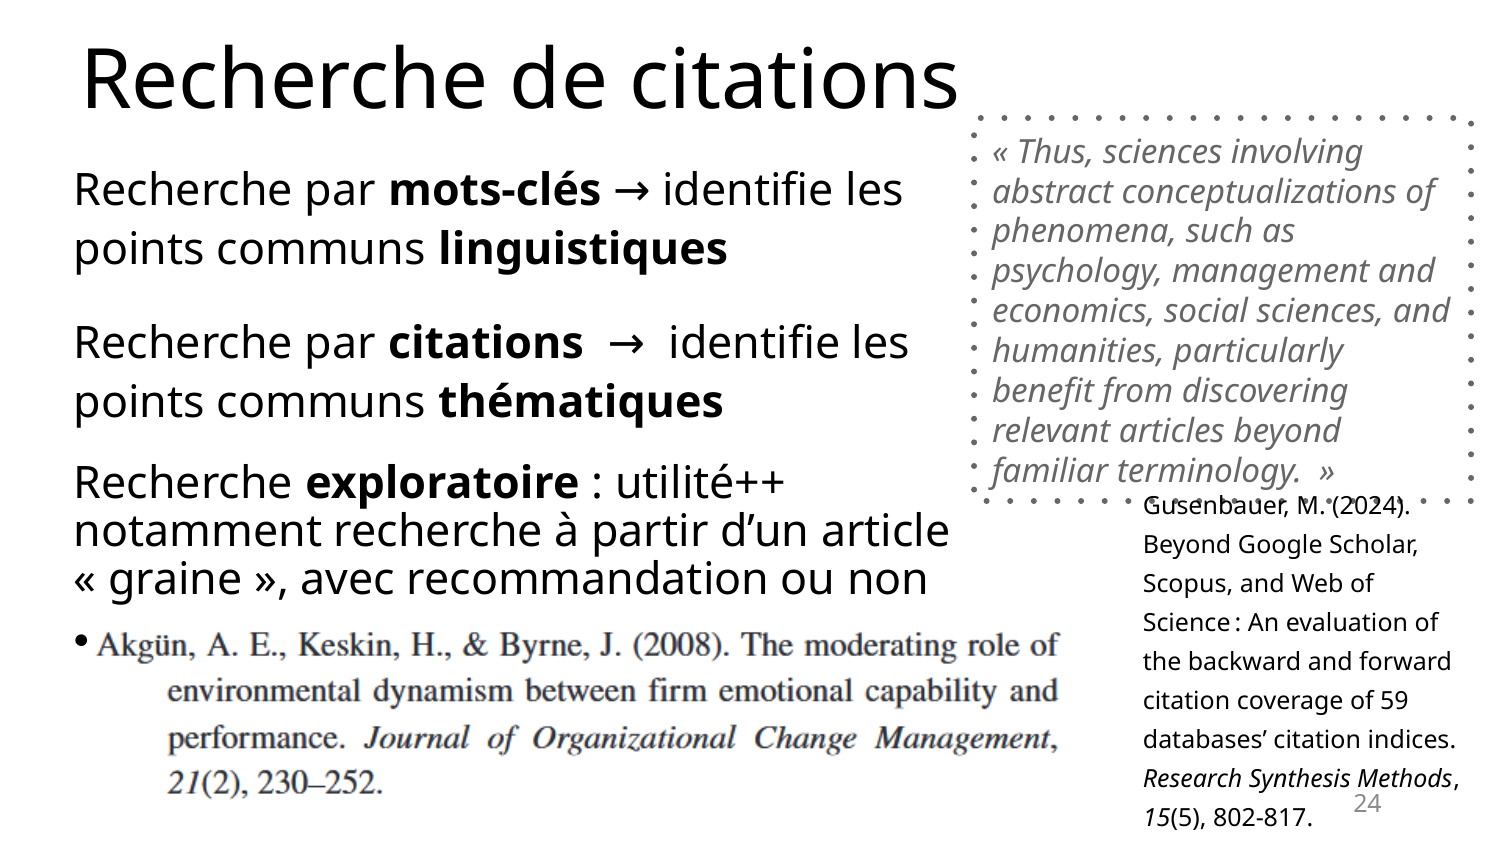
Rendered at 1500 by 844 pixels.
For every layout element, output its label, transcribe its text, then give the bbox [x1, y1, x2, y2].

title Recherche de citations [64, 0, 1359, 147]
list Recherche par mots-clés → identifie les points communs linguistiques Recherche par citations → identifie les points communs thématiques Recherche exploratoire : utilité++ notamment recherche à partir d’un article « graine », avec recommandation ou non Test de Citation Chaser : réf article ci-dessous [59, 147, 975, 767]
text_box Gusenbauer, M. (2024). Beyond Google Scholar, Scopus, and Web of Science : An evaluation of the backward and forward citation coverage of 59 databases’ citation indices. Research Synthesis Methods, 15(5), 802‑817. https://doi.org/10.1002/jrsm.1729 [1128, 474, 1477, 749]
text_box « Thus, sciences involving abstract conceptualizations of phenomena, such as psychology, management and economics, social sciences, and humanities, particularly benefit from discovering relevant articles beyond familiar terminology. » [974, 118, 1472, 502]
picture [91, 620, 1081, 808]
